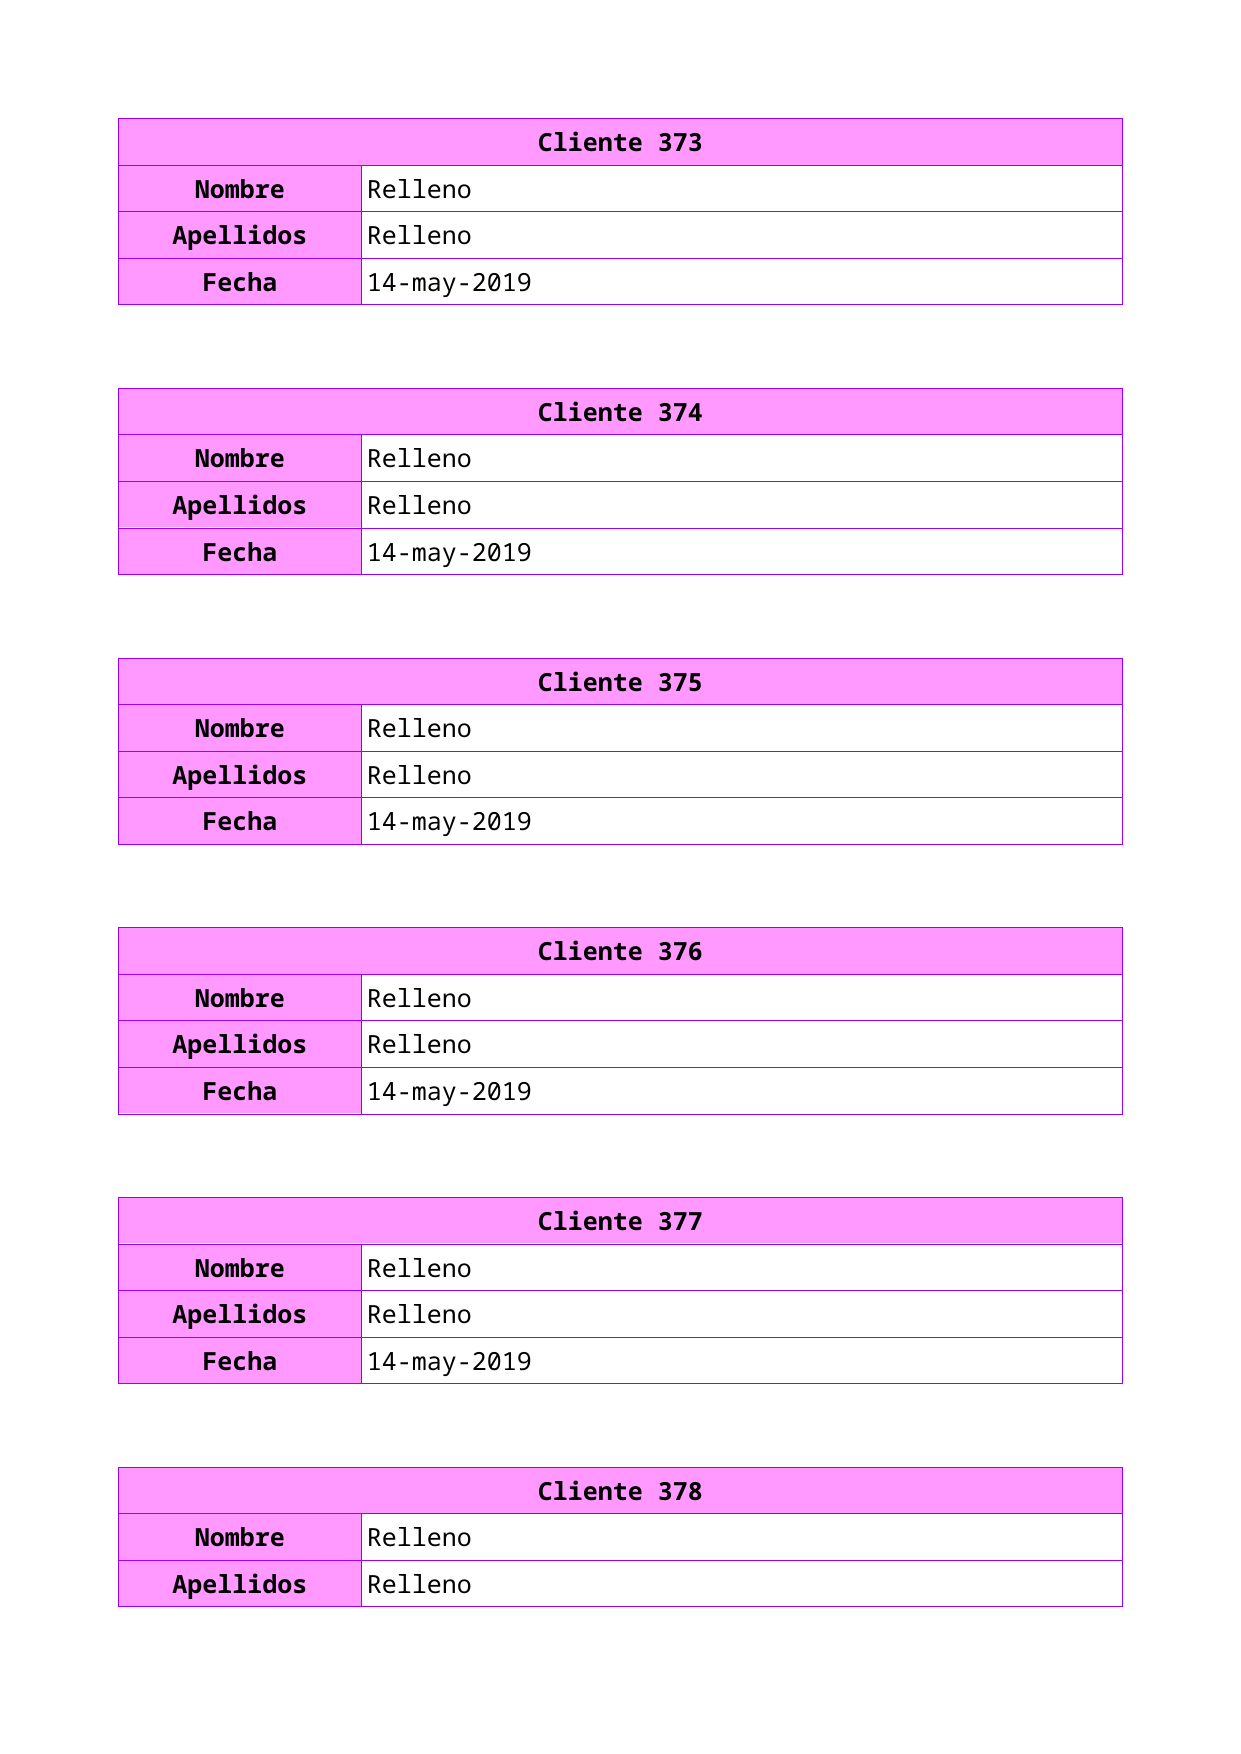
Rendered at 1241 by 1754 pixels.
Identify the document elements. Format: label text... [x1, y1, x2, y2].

table_header Cliente 373 [119, 119, 1122, 165]
table_cell Relleno [362, 975, 1122, 1020]
table_cell Relleno [362, 1291, 1122, 1337]
table_cell Relleno [362, 1514, 1122, 1560]
table_cell Relleno [362, 752, 1122, 797]
table_cell Relleno [362, 212, 1122, 258]
table_cell Nombre [119, 705, 361, 751]
table_cell Relleno [362, 166, 1122, 211]
table_cell Nombre [119, 1245, 361, 1290]
table_cell Nombre [119, 166, 361, 211]
table_cell 14-may-2019 [362, 529, 1122, 574]
table_cell Nombre [119, 1514, 361, 1560]
table_header Cliente 374 [119, 389, 1122, 434]
table_cell Fecha [119, 529, 361, 574]
table_cell Apellidos [119, 482, 361, 527]
table_cell Relleno [362, 435, 1122, 481]
table_cell Apellidos [119, 752, 361, 797]
table_cell Relleno [362, 1245, 1122, 1290]
table_cell Apellidos [119, 212, 361, 258]
table_cell Relleno [362, 1561, 1122, 1606]
table_cell Relleno [362, 705, 1122, 751]
table_cell 14-may-2019 [362, 259, 1122, 304]
table_cell Nombre [119, 435, 361, 481]
table_cell Relleno [362, 482, 1122, 527]
table_cell 14-may-2019 [362, 1338, 1122, 1383]
table_cell Relleno [362, 1021, 1122, 1067]
table_header Cliente 378 [119, 1468, 1122, 1513]
table_cell Fecha [119, 259, 361, 304]
table_cell Apellidos [119, 1021, 361, 1067]
table_cell 14-may-2019 [362, 1068, 1122, 1113]
table_cell Nombre [119, 975, 361, 1020]
table_header Cliente 376 [119, 928, 1122, 974]
table_cell Apellidos [119, 1291, 361, 1337]
table_header Cliente 377 [119, 1198, 1122, 1243]
table_header Cliente 375 [119, 659, 1122, 704]
table_cell 14-may-2019 [362, 798, 1122, 844]
table_cell Fecha [119, 798, 361, 844]
table_cell Fecha [119, 1338, 361, 1383]
table_cell Apellidos [119, 1561, 361, 1606]
table_cell Fecha [119, 1068, 361, 1113]
